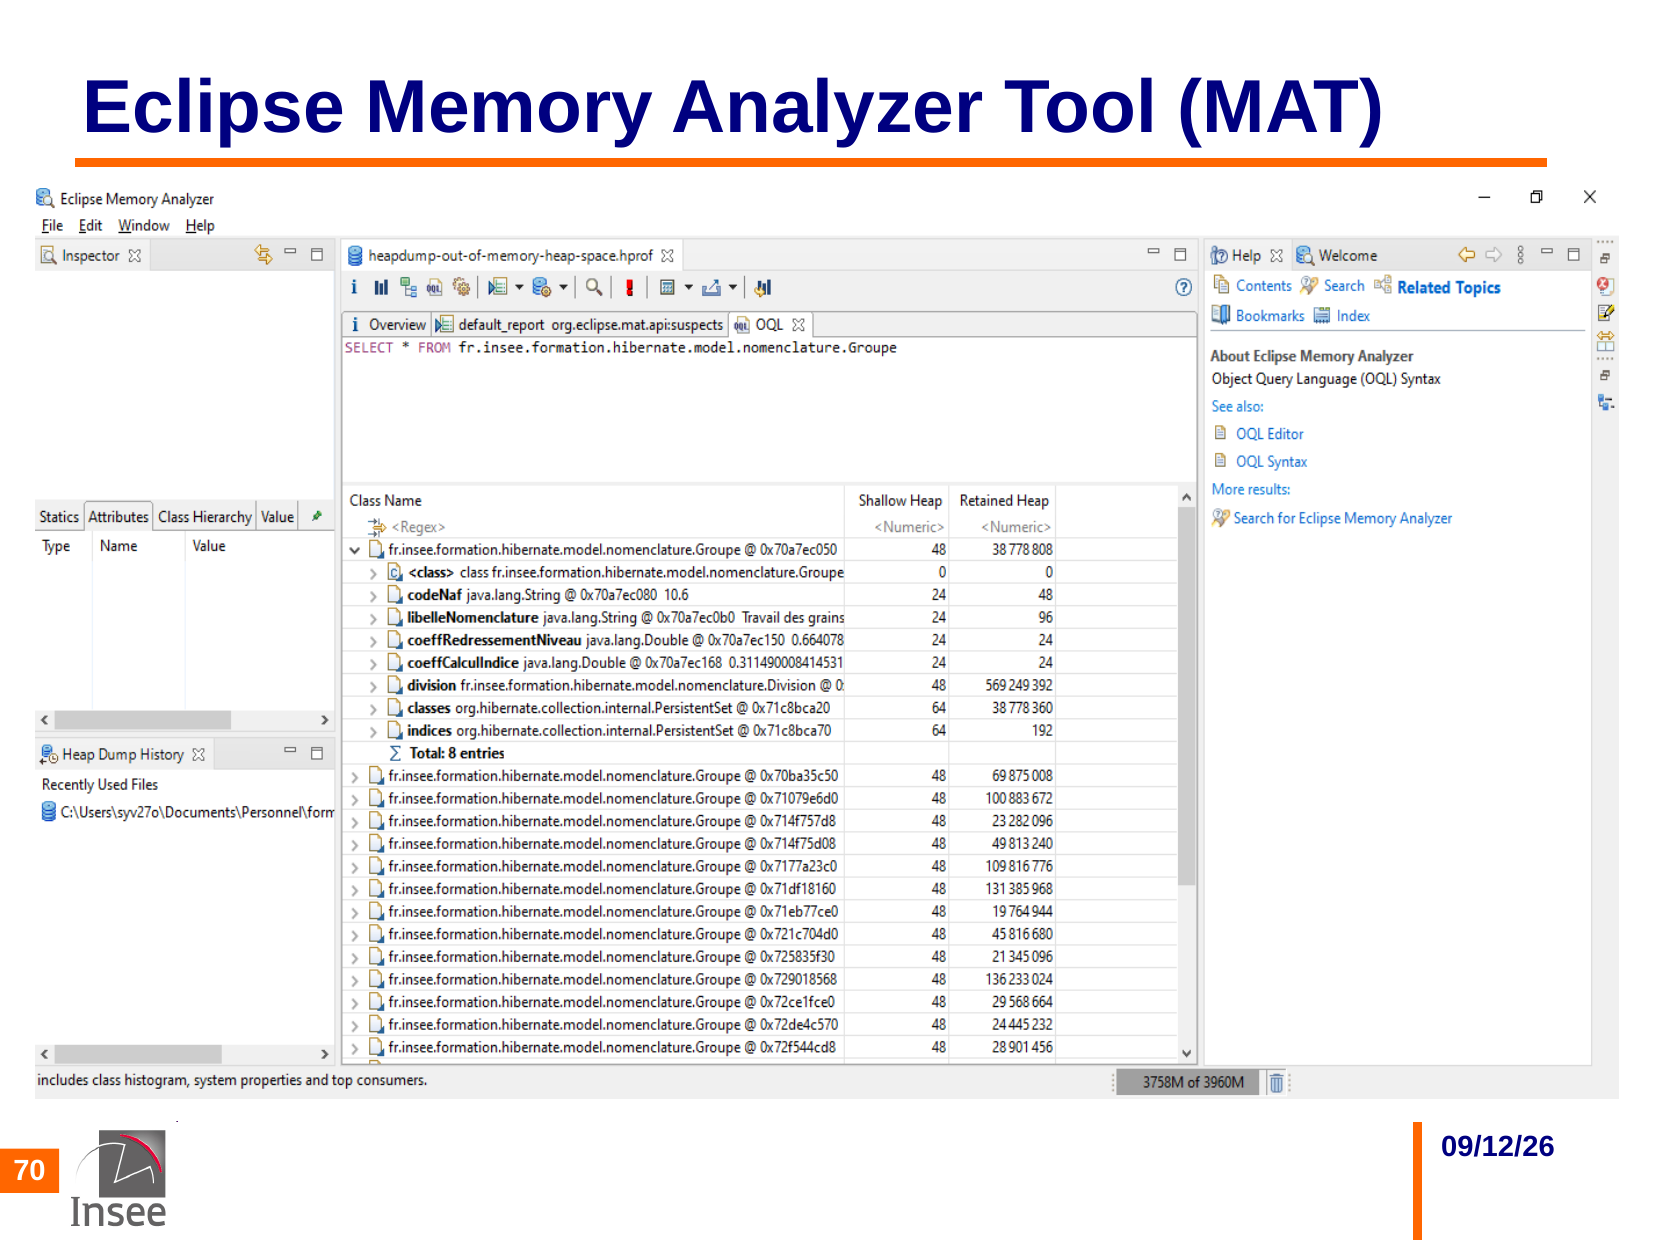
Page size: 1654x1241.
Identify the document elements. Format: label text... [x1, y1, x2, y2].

title Eclipse Memory Analyzer Tool (MAT) [82, 49, 1619, 163]
picture [62, 1121, 178, 1241]
picture [35, 188, 1619, 1099]
